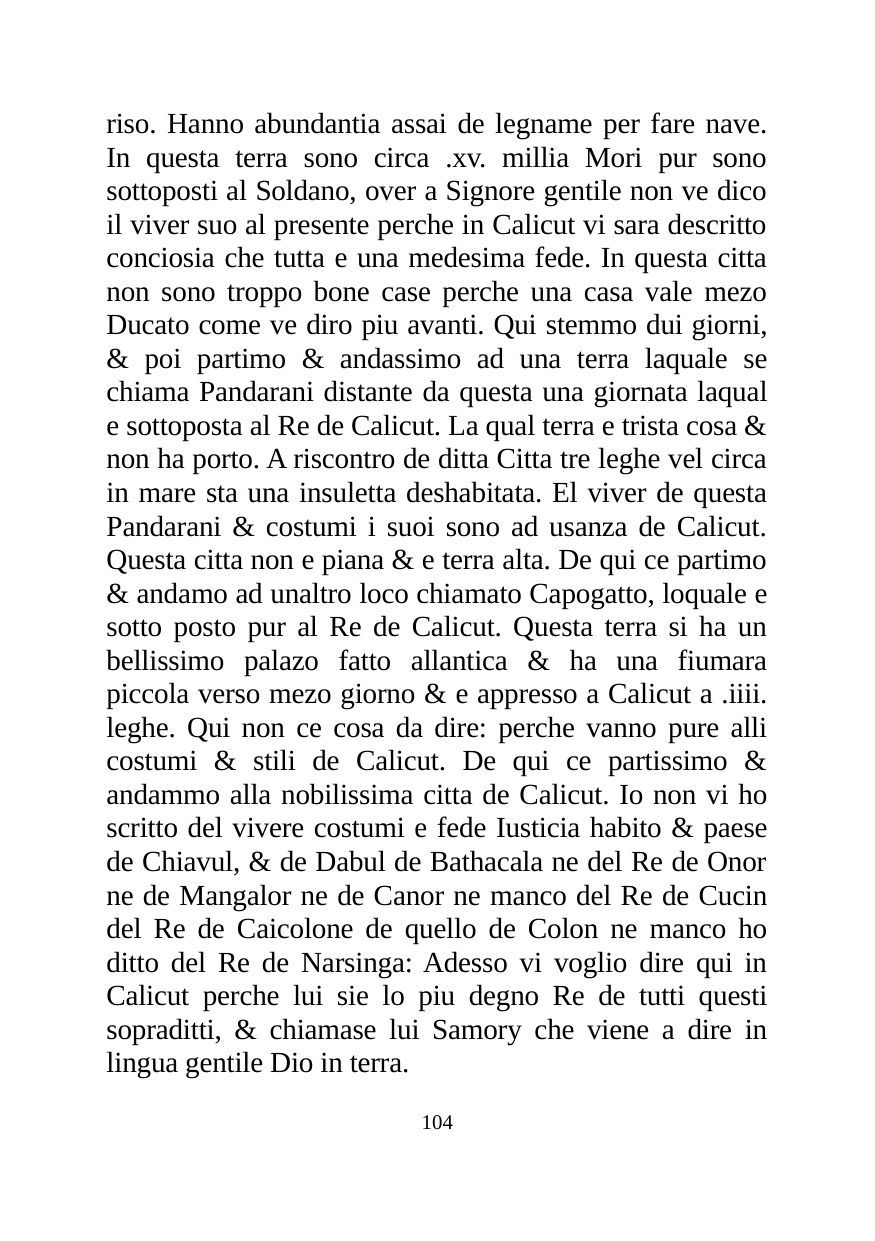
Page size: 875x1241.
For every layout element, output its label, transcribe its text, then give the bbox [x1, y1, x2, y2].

text riso. Hanno abundantia assai de legname per fare nave. In questa terra sono circa .xv. millia Mori pur sono sottoposti al Soldano, over a Signore gentile non ve dico il viver suo al presente perche in Calicut vi sara descritto conciosia che tutta e una medesima fede. In questa citta non sono troppo bone case perche una casa vale mezo Ducato come ve diro piu avanti. Qui stemmo dui giorni, & poi partimo & andassimo ad una terra laquale se chiama Pandarani distante da questa una giornata laqual e sottoposta al Re de Calicut. La qual terra e trista cosa & non ha porto. A riscontro de ditta Citta tre leghe vel circa in mare sta una insuletta deshabitata. El viver de questa Pandarani & costumi i suoi sono ad usanza de Calicut. Questa citta non e piana & e terra alta. De qui ce partimo & andamo ad unaltro loco chiamato Capogatto, loquale e sotto posto pur al Re de Calicut. Questa terra si ha un bellissimo palazo fatto allantica & ha una fiumara piccola verso mezo giorno & e appresso a Calicut a .iiii. leghe. Qui non ce cosa da dire: perche vanno pure alli costumi & stili de Calicut. De qui ce partissimo & andammo alla nobilissima citta de Calicut. Io non vi ho scritto del vivere costumi e fede Iusticia habito & paese de Chiavul, & de Dabul de Bathacala ne del Re de Onor ne de Mangalor ne de Canor ne manco del Re de Cucin del Re de Caicolone de quello de Colon ne manco ho ditto del Re de Narsinga: Adesso vi voglio dire qui in Calicut perche lui sie lo piu degno Re de tutti questi sopraditti, & chiamase lui Samory che viene a dire in lingua gentile Dio in terra. [106, 106, 768, 1079]
